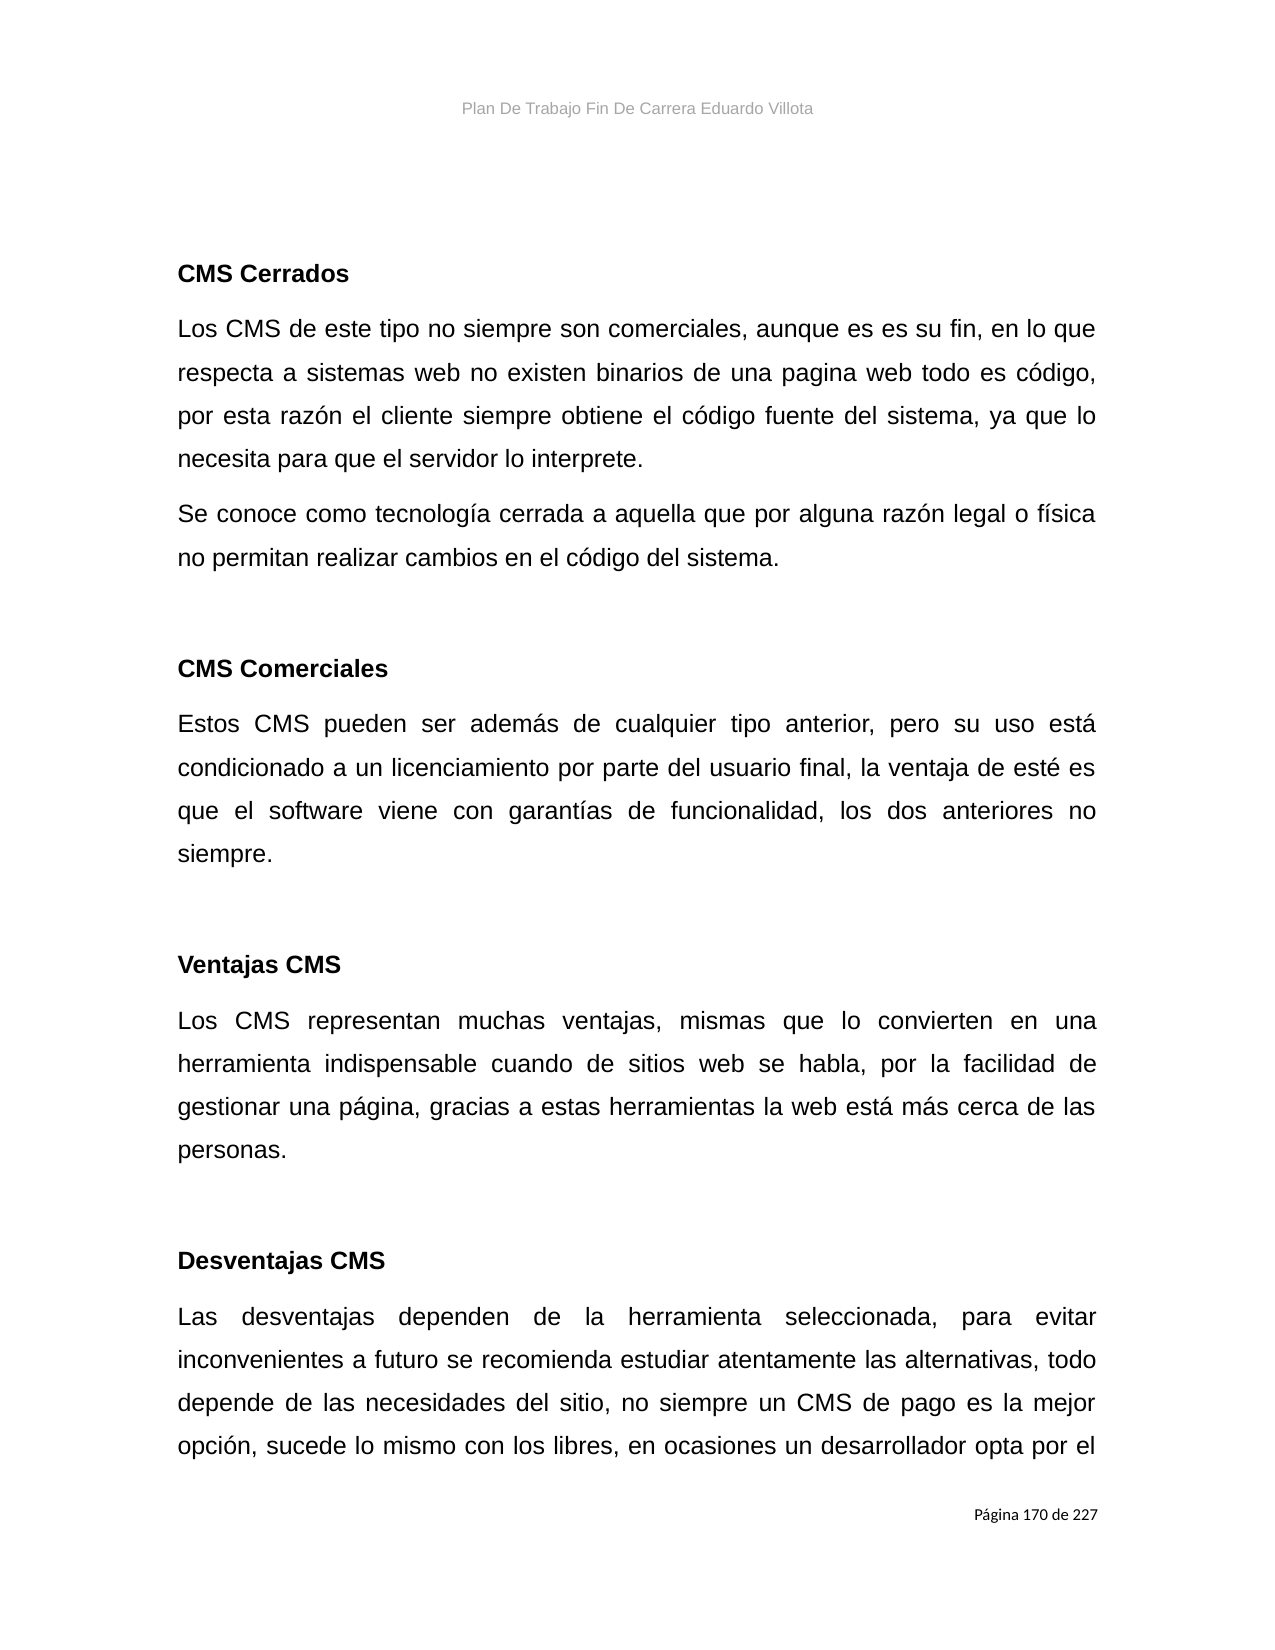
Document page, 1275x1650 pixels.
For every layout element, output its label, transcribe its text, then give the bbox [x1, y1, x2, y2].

text Ventajas CMS [177, 950, 1098, 979]
text CMS Cerrados [177, 259, 1098, 288]
text Las desventajas dependen de la herramienta seleccionada, para evitar inconvenientes a futuro se recomienda estudiar atentamente las alternativas, todo depende de las necesidades del sitio, no siempre un CMS de pago es la mejor opción, sucede lo mismo con los libres, en ocasiones un desarrollador opta por el [177, 1302, 1098, 1460]
text Desventajas CMS [177, 1246, 1098, 1275]
text Los CMS de este tipo no siempre son comerciales, aunque es es su fin, en lo que respecta a sistemas web no existen binarios de una pagina web todo es código, por esta razón el cliente siempre obtiene el código fuente del sistema, ya que lo necesita para que el servidor lo interprete. [177, 314, 1098, 473]
text Los CMS representan muchas ventajas, mismas que lo convierten en una herramienta indispensable cuando de sitios web se habla, por la facilidad de gestionar una página, gracias a estas herramientas la web está más cerca de las personas. [177, 1006, 1098, 1164]
text Estos CMS pueden ser además de cualquier tipo anterior, pero su uso está condicionado a un licenciamiento por parte del usuario final, la ventaja de esté es que el software viene con garantías de funcionalidad, los dos anteriores no siempre. [177, 709, 1098, 868]
text Se conoce como tecnología cerrada a aquella que por alguna razón legal o física no permitan realizar cambios en el código del sistema. [177, 499, 1098, 571]
text CMS Comerciales [177, 654, 1098, 683]
